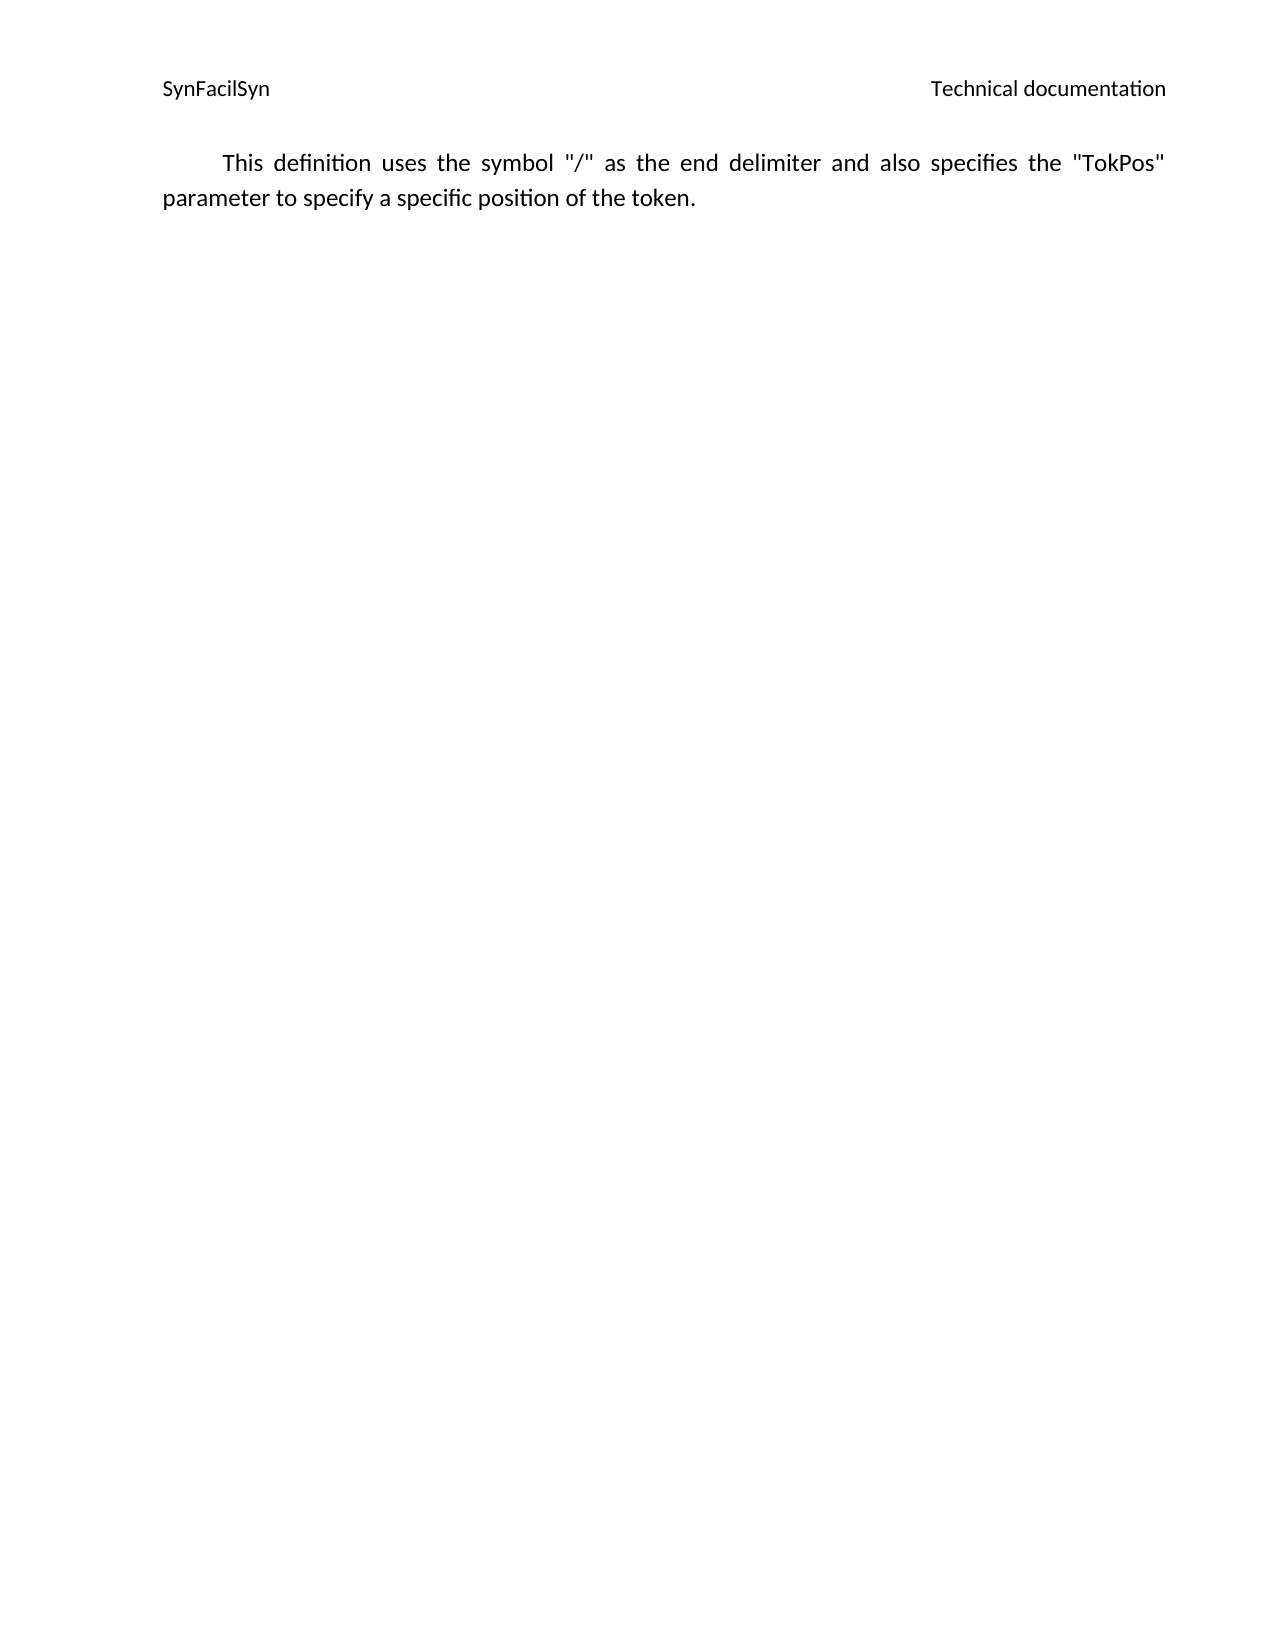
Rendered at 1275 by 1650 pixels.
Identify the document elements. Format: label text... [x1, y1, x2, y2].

text This definition uses the symbol "/" as the end delimiter and also specifies the "TokPos" parameter to specify a specific position of the token. [162, 148, 1167, 213]
